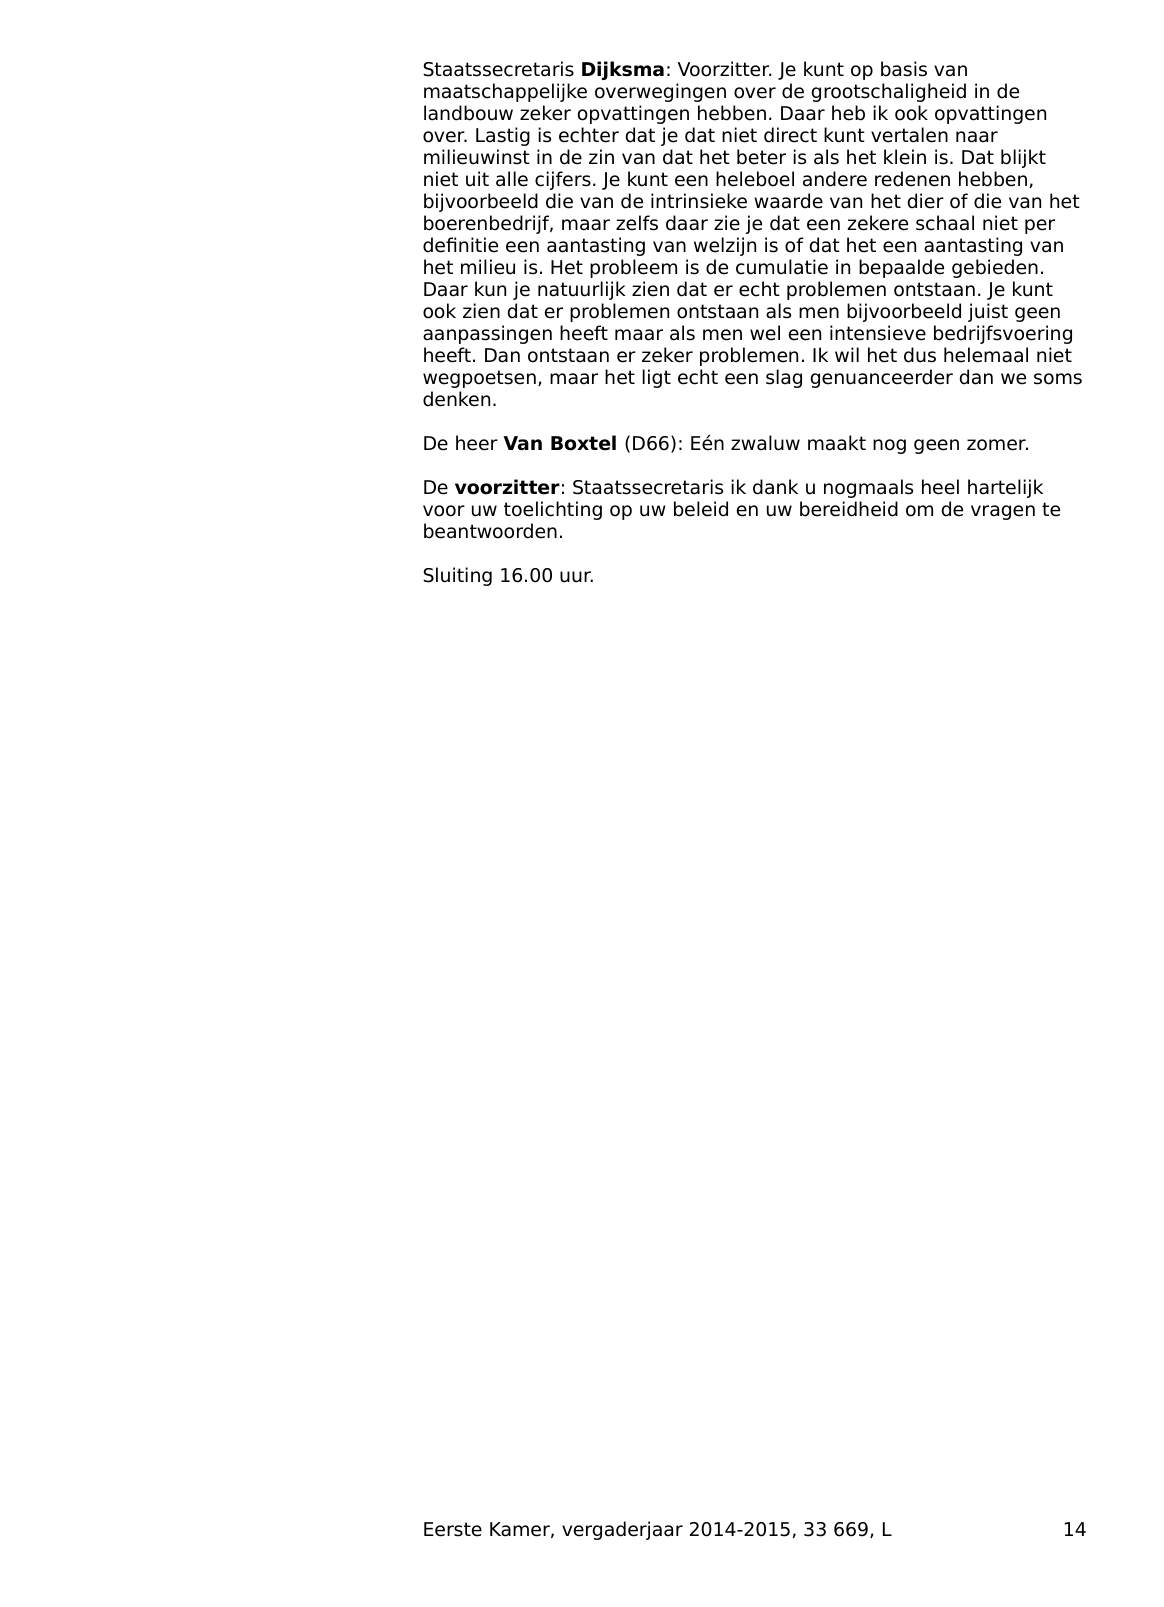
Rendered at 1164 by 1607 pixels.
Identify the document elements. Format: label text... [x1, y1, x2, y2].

text De voorzitter: Staatssecretaris ik dank u nogmaals heel hartelijk voor uw toelichting op uw beleid en uw bereidheid om de vragen te beantwoorden. [422, 477, 1087, 543]
text De heer Van Boxtel (D66): Eén zwaluw maakt nog geen zomer. [422, 433, 1087, 455]
text Sluiting 16.00 uur. [422, 565, 1087, 587]
text Staatssecretaris Dijksma: Voorzitter. Je kunt op basis van maatschappelijke overwegingen over de grootschaligheid in de landbouw zeker opvattingen hebben. Daar heb ik ook opvattingen over. Lastig is echter dat je dat niet direct kunt vertalen naar milieuwinst in de zin van dat het beter is als het klein is. Dat blijkt niet uit alle cijfers. Je kunt een heleboel andere redenen hebben, bijvoorbeeld die van de intrinsieke waarde van het dier of die van het boerenbedrijf, maar zelfs daar zie je dat een zekere schaal niet per definitie een aantasting van welzijn is of dat het een aantasting van het milieu is. Het probleem is de cumulatie in bepaalde gebieden. Daar kun je natuurlijk zien dat er echt problemen ontstaan. Je kunt ook zien dat er problemen ontstaan als men bijvoorbeeld juist geen aanpassingen heeft maar als men wel een intensieve bedrijfsvoering heeft. Dan ontstaan er zeker problemen. Ik wil het dus helemaal niet wegpoetsen, maar het ligt echt een slag genuanceerder dan we soms denken. [422, 59, 1087, 411]
